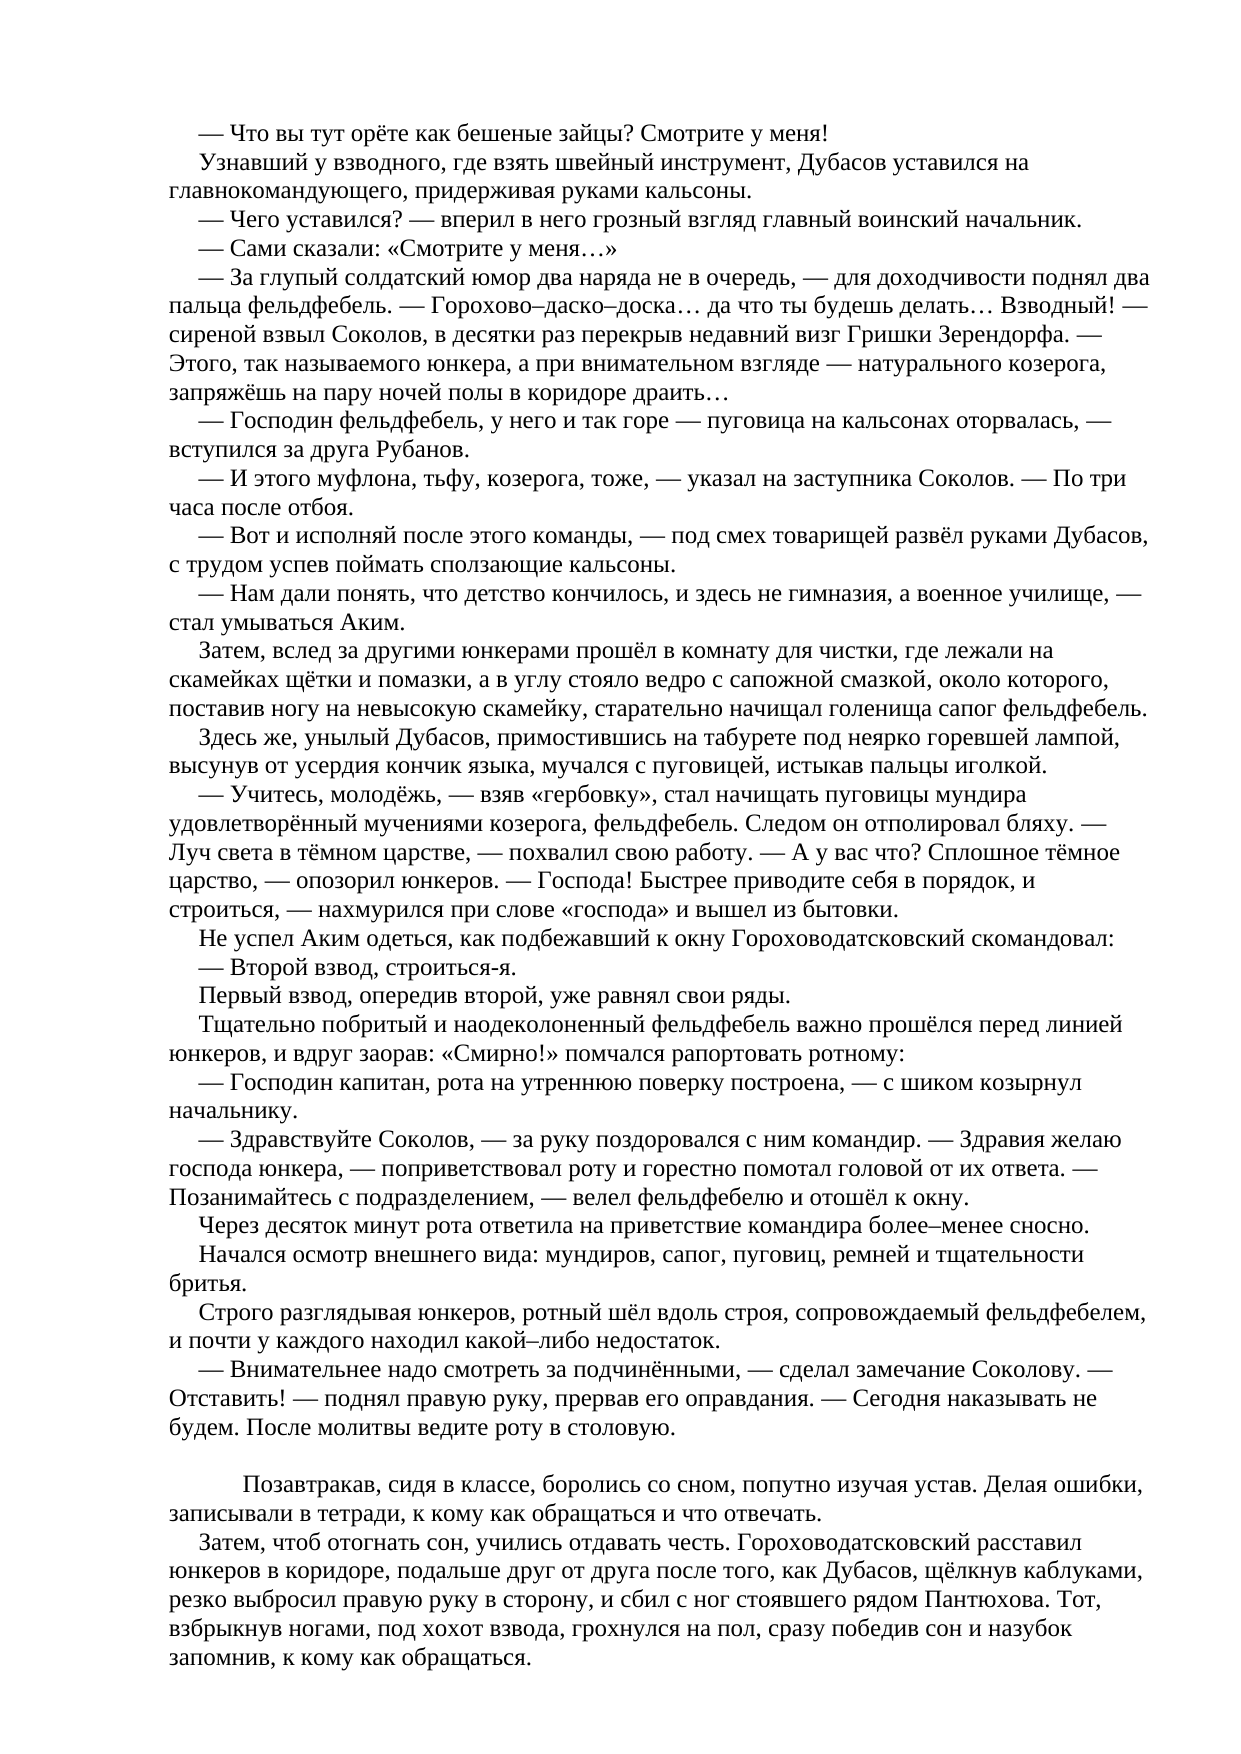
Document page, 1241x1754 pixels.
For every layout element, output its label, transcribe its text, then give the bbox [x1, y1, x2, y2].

text Через десяток минут рота ответила на приветствие командира более–менее сносно. [169, 1211, 1152, 1239]
text Узнавший у взводного, где взять швейный инструмент, Дубасов уставился на главнокомандующего, придерживая руками кальсоны. [169, 147, 1152, 204]
text Затем, чтоб отогнать сон, учились отдавать честь. Гороховодатсковский расставил юнкеров в коридоре, подальше друг от друга после того, как Дубасов, щёлкнув каблуками, резко выбросил правую руку в сторону, и сбил с ног стоявшего рядом Пантюхова. Тот, взбрыкнув ногами, под хохот взвода, грохнулся на пол, сразу победив сон и назубок запомнив, к кому как обращаться. [169, 1527, 1152, 1671]
text — Вот и исполняй после этого команды, — под смех товарищей развёл руками Дубасов, с трудом успев поймать сползающие кальсоны. [169, 521, 1152, 578]
text Затем, вслед за другими юнкерами прошёл в комнату для чистки, где лежали на скамейках щётки и помазки, а в углу стояло ведро с сапожной смазкой, около которого, поставив ногу на невысокую скамейку, старательно начищал голенища сапог фельдфебель. [169, 636, 1152, 722]
text Начался осмотр внешнего вида: мундиров, сапог, пуговиц, ремней и тщательности бритья. [169, 1239, 1152, 1297]
text Здесь же, унылый Дубасов, примостившись на табурете под неярко горевшей лампой, высунув от усердия кончик языка, мучался с пуговицей, истыкав пальцы иголкой. [169, 722, 1152, 779]
text — Учитесь, молодёжь, — взяв «гербовку», стал начищать пуговицы мундира удовлетворённый мучениями козерога, фельдфебель. Следом он отполировал бляху. — Луч света в тёмном царстве, — похвалил свою работу. — А у вас что? Сплошное тёмное царство, — опозорил юнкеров. — Господа! Быстрее приводите себя в порядок, и строиться, — нахмурился при слове «господа» и вышел из бытовки. [169, 779, 1152, 923]
text — Что вы тут орёте как бешеные зайцы? Смотрите у меня! [169, 118, 1152, 147]
text Строго разглядывая юнкеров, ротный шёл вдоль строя, сопровождаемый фельдфебелем, и почти у каждого находил какой–либо недостаток. [169, 1297, 1152, 1354]
text Не успел Аким одеться, как подбежавший к окну Гороховодатсковский скомандовал: [169, 923, 1152, 952]
text — Здравствуйте Соколов, — за руку поздоровался с ним командир. — Здравия желаю господа юнкера, — поприветствовал роту и горестно помотал головой от их ответа. — Позанимайтесь с подразделением, — велел фельдфебелю и отошёл к окну. [169, 1124, 1152, 1211]
text — Второй взвод, строиться-я. [169, 952, 1152, 981]
text — Господин фельдфебель, у него и так горе — пуговица на кальсонах оторвалась, — вступился за друга Рубанов. [169, 406, 1152, 463]
text Тщательно побритый и наодеколоненный фельдфебель важно прошёлся перед линией юнкеров, и вдруг заорав: «Смирно!» помчался рапортовать ротному: [169, 1009, 1152, 1067]
text — За глупый солдатский юмор два наряда не в очередь, — для доходчивости поднял два пальца фельдфебель. — Горохово–даско–доска… да что ты будешь делать… Взводный! — сиреной взвыл Соколов, в десятки раз перекрыв недавний визг Гришки Зерендорфа. — Этого, так называемого юнкера, а при внимательном взгляде — натурального козерога, запряжёшь на пару ночей полы в коридоре драить… [169, 262, 1152, 406]
text — Нам дали понять, что детство кончилось, и здесь не гимназия, а военное училище, — стал умываться Аким. [169, 578, 1152, 636]
text — Внимательнее надо смотреть за подчинёнными, — сделал замечание Соколову. — Отставить! — поднял правую руку, прервав его оправдания. — Сегодня наказывать не будем. После молитвы ведите роту в столовую. [169, 1354, 1152, 1441]
text Первый взвод, опередив второй, уже равнял свои ряды. [169, 981, 1152, 1009]
text — Чего уставился? — вперил в него грозный взгляд главный воинский начальник. [169, 204, 1152, 233]
text — И этого муфлона, тьфу, козерога, тоже, — указал на заступника Соколов. — По три часа после отбоя. [169, 463, 1152, 521]
text — Сами сказали: «Смотрите у меня…» [169, 233, 1152, 262]
text Позавтракав, сидя в классе, боролись со сном, попутно изучая устав. Делая ошибки, записывали в тетради, к кому как обращаться и что отвечать. [169, 1469, 1152, 1527]
text — Господин капитан, рота на утреннюю поверку построена, — с шиком козырнул начальнику. [169, 1067, 1152, 1124]
